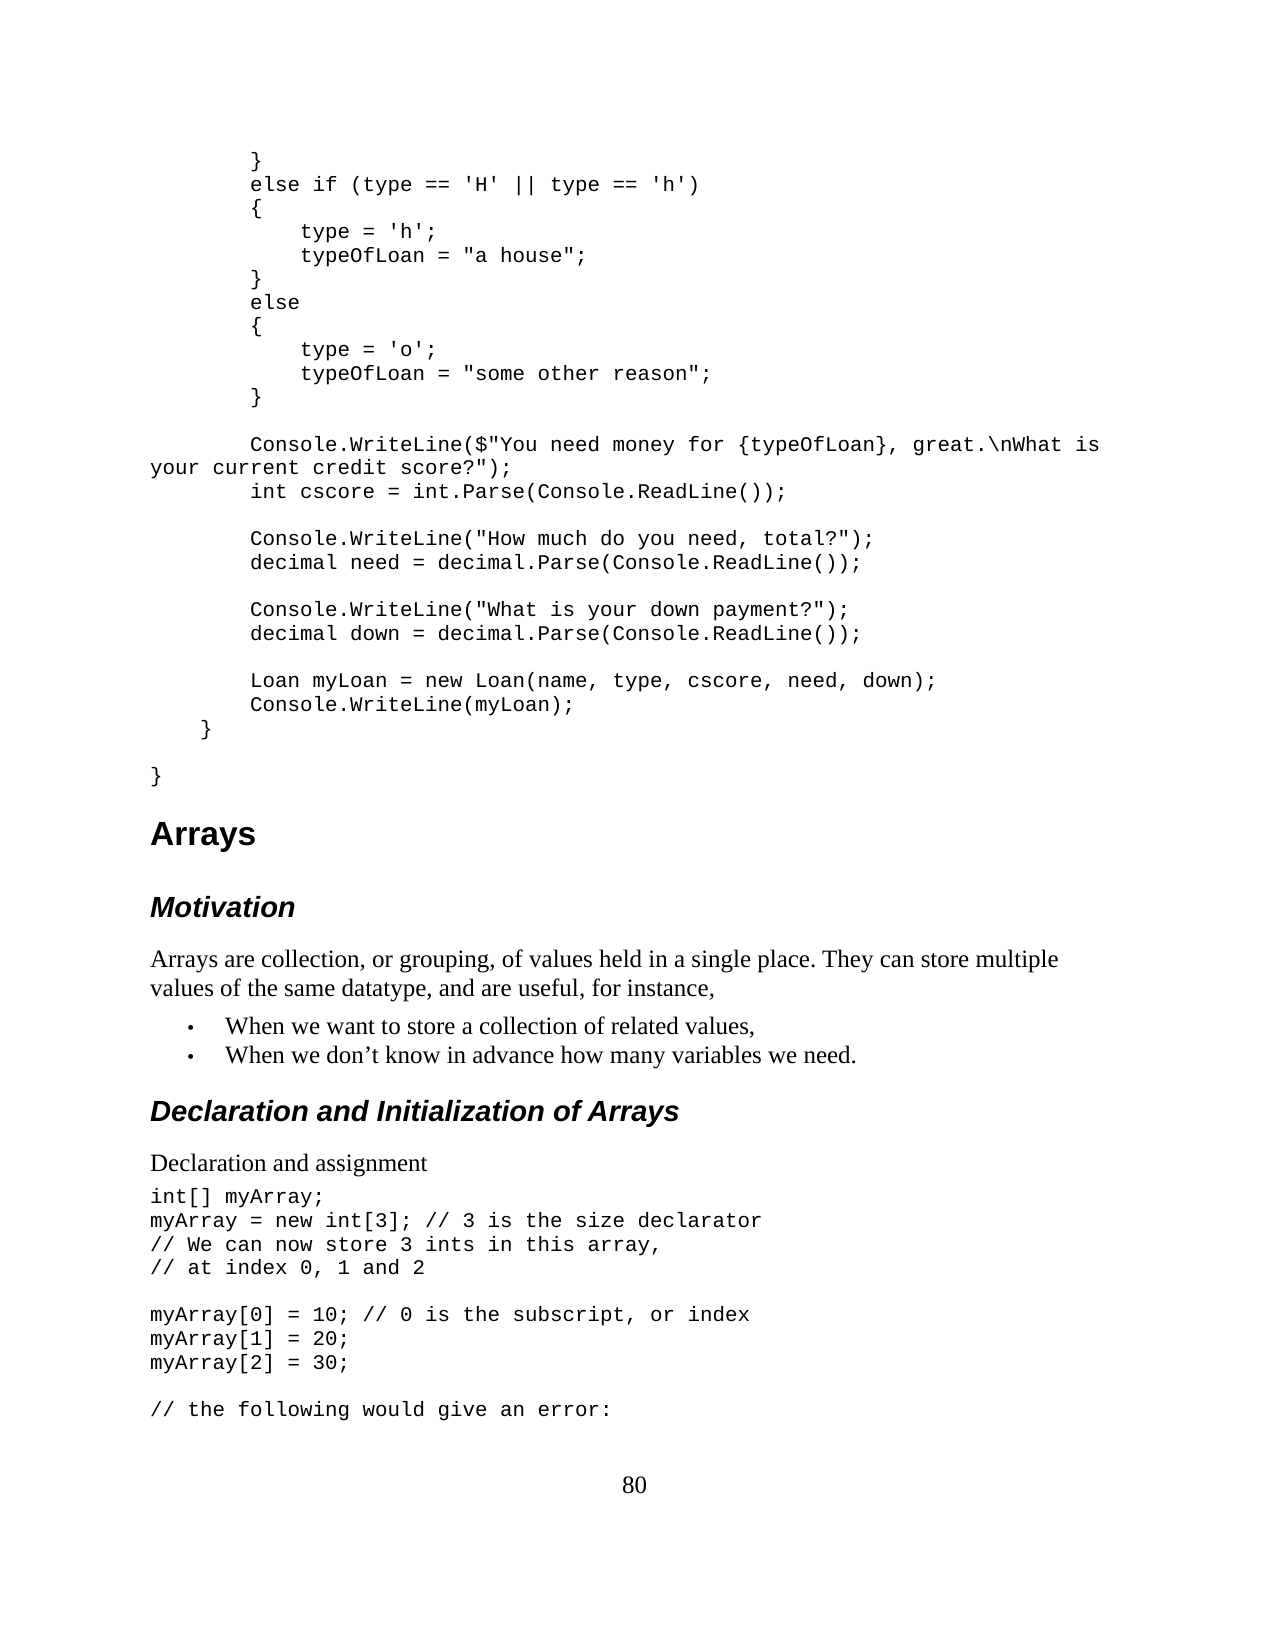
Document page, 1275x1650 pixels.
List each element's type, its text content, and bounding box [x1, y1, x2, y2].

text Arrays are collection, or grouping, of values held in a single place. They can store multiple values of the same datatype, and are useful, for instance, [150, 944, 1125, 1002]
text } [150, 268, 1125, 292]
subtitle Motivation [150, 889, 1125, 923]
subtitle Arrays [150, 813, 1125, 852]
text int cscore = int.Parse(Console.ReadLine()); [150, 481, 1125, 505]
text { [150, 197, 1125, 221]
list When we want to store a collection of related values, [187, 1011, 1125, 1040]
text decimal need = decimal.Parse(Console.ReadLine()); [150, 552, 1125, 576]
text myArray[1] = 20; [150, 1328, 1125, 1352]
text int[] myArray; [150, 1186, 1125, 1210]
text Console.WriteLine("What is your down payment?"); [150, 599, 1125, 623]
list When we don’t know in advance how many variables we need. [187, 1040, 1125, 1068]
text // We can now store 3 ints in this array, [150, 1233, 1125, 1257]
text type = 'h'; [150, 221, 1125, 244]
subtitle Declaration and Initialization of Arrays [150, 1093, 1125, 1127]
text Console.WriteLine("How much do you need, total?"); [150, 528, 1125, 552]
text // the following would give an error: [150, 1399, 1125, 1423]
text myArray[2] = 30; [150, 1352, 1125, 1375]
text } [150, 150, 1125, 174]
text decimal down = decimal.Parse(Console.ReadLine()); [150, 623, 1125, 647]
text } [150, 765, 1125, 788]
text // at index 0, 1 and 2 [150, 1257, 1125, 1281]
text myArray = new int[3]; // 3 is the size declarator [150, 1210, 1125, 1233]
text } [150, 717, 1125, 741]
text Loan myLoan = new Loan(name, type, cscore, need, down); [150, 670, 1125, 694]
text else if (type == 'H' || type == 'h') [150, 174, 1125, 197]
text { [150, 316, 1125, 339]
text } [150, 386, 1125, 410]
text myArray[0] = 10; // 0 is the subscript, or index [150, 1304, 1125, 1328]
text Console.WriteLine($"You need money for {typeOfLoan}, great.\nWhat is your current credit score?"); [150, 434, 1125, 481]
text Console.WriteLine(myLoan); [150, 694, 1125, 717]
text type = 'o'; [150, 339, 1125, 363]
text else [150, 292, 1125, 316]
text Declaration and assignment [150, 1148, 1125, 1177]
text typeOfLoan = "some other reason"; [150, 363, 1125, 386]
text typeOfLoan = "a house"; [150, 244, 1125, 268]
